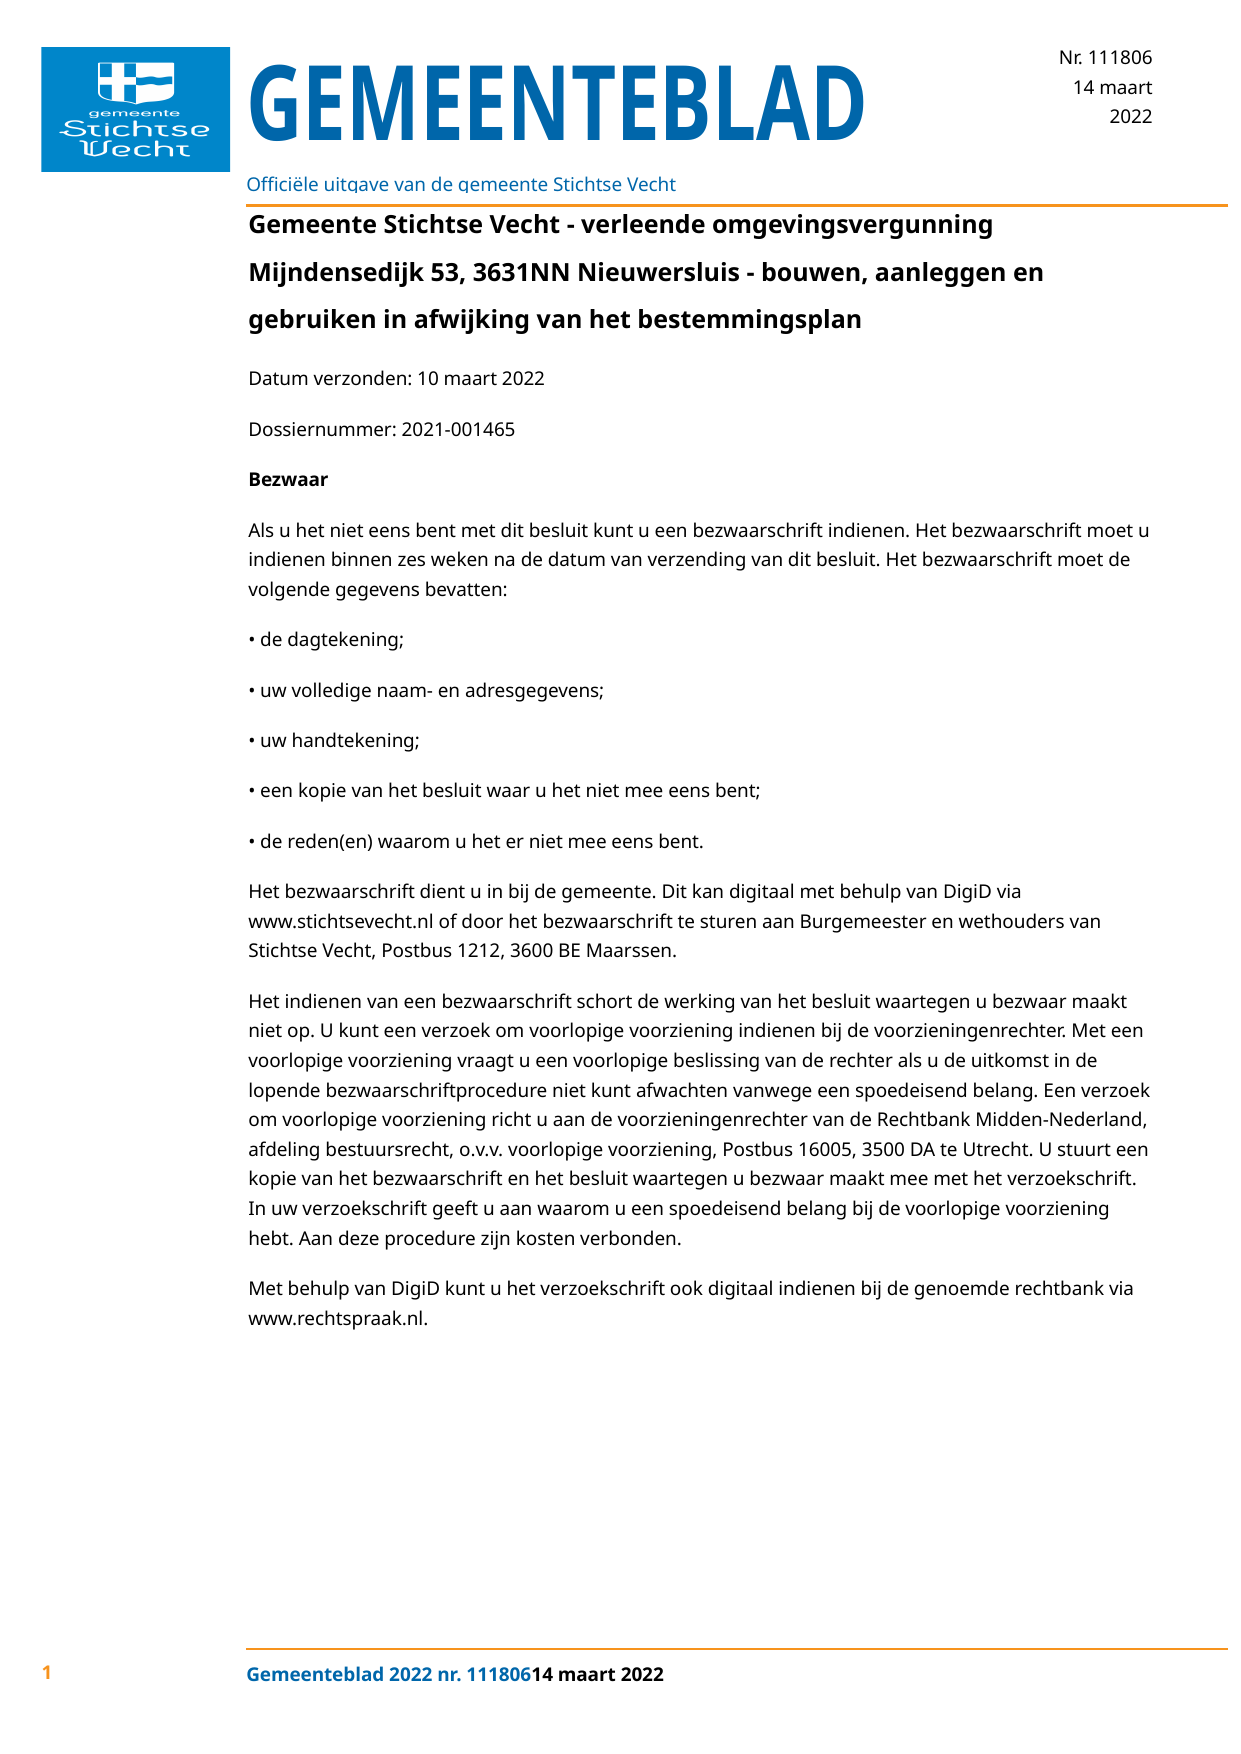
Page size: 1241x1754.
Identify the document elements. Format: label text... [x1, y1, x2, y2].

text Het bezwaarschrift dient u in bij de gemeente. Dit kan digitaal met behulp van DigiD via www.stichtsevecht.nl of door het bezwaarschrift te sturen aan Burgemeester en wethouders van Stichtse Vecht, Postbus 1212, 3600 BE Maarssen. [248, 878, 1152, 963]
text Datum verzonden: 10 maart 2022 [248, 366, 1152, 391]
text Bezwaar [248, 466, 1152, 492]
text Dossiernummer: 2021-001465 [248, 416, 1152, 442]
text • uw volledige naam- en adresgegevens; [248, 677, 1152, 702]
text Als u het niet eens bent met dit besluit kunt u een bezwaarschrift indienen. Het bezwaarschrift moet u indienen binnen zes weken na de datum van verzending van dit besluit. Het bezwaarschrift moet de volgende gegevens bevatten: [248, 517, 1152, 602]
text Gemeente Stichtse Vecht - verleende omgevingsvergunning Mijndensedijk 53, 3631NN Nieuwersluis - bouwen, aanleggen en gebruiken in afwijking van het bestemmingsplan [248, 207, 1152, 336]
text Het indienen van een bezwaarschrift schort de werking van het besluit waartegen u bezwaar maakt niet op. U kunt een verzoek om voorlopige voorziening indienen bij de voorzieningenrechter. Met een voorlopige voorziening vraagt u een voorlopige beslissing van de rechter als u de uitkomst in de lopende bezwaarschriftprocedure niet kunt afwachten vanwege een spoedeisend belang. Een verzoek om voorlopige voorziening richt u aan de voorzieningenrechter van de Rechtbank Midden-Nederland, afdeling bestuursrecht, o.v.v. voorlopige voorziening, Postbus 16005, 3500 DA te Utrecht. U stuurt een kopie van het bezwaarschrift en het besluit waartegen u bezwaar maakt mee met het verzoekschrift. In uw verzoekschrift geeft u aan waarom u een spoedeisend belang bij de voorlopige voorziening hebt. Aan deze procedure zijn kosten verbonden. [248, 988, 1152, 1250]
text Met behulp van DigiD kunt u het verzoekschrift ook digitaal indienen bij de genoemde rechtbank via www.rechtspraak.nl. [248, 1275, 1152, 1330]
picture [99, 63, 135, 101]
text • de dagtekening; [248, 626, 1152, 652]
text • de reden(en) waarom u het er niet mee eens bent. [248, 828, 1152, 854]
text • een kopie van het besluit waar u het niet mee eens bent; [248, 778, 1152, 803]
text • uw handtekening; [248, 727, 1152, 753]
picture [137, 63, 174, 103]
